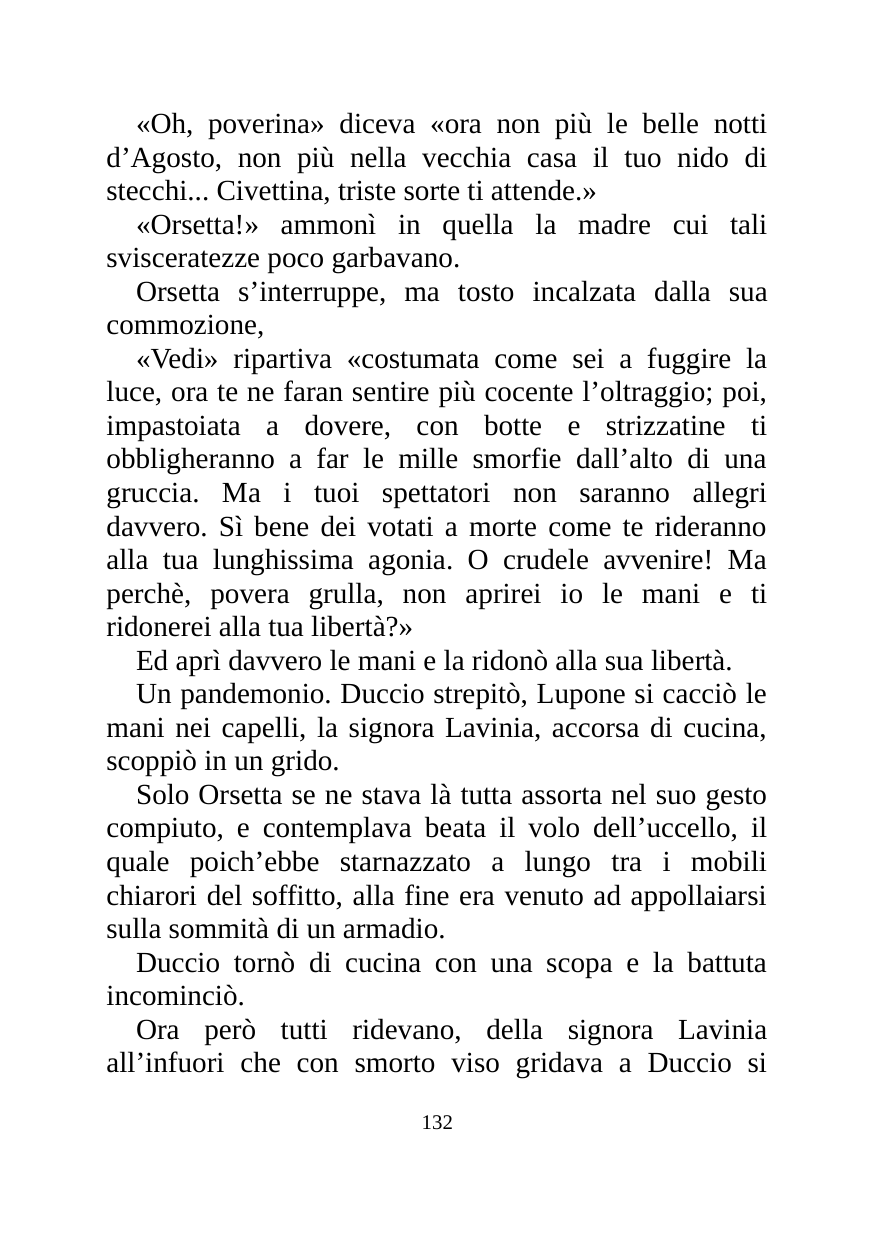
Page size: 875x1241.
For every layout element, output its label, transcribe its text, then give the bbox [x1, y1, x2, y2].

text «Oh, poverina» diceva «ora non più le belle notti d’Agosto, non più nella vecchia casa il tuo nido di stecchi... Civettina, triste sorte ti attende.» [106, 106, 768, 207]
text Ora però tutti ridevano, della signora Lavinia all’infuori che con smorto viso gridava a Duccio si [106, 1012, 768, 1079]
text Duccio tornò di cucina con una scopa e la battuta incominciò. [106, 945, 768, 1012]
text Ed aprì davvero le mani e la ridonò alla sua libertà. [106, 643, 768, 676]
text «Orsetta!» ammonì in quella la madre cui tali svisceratezze poco garbavano. [106, 207, 768, 274]
text Solo Orsetta se ne stava là tutta assorta nel suo gesto compiuto, e contemplava beata il volo dell’uccello, il quale poich’ebbe starnazzato a lungo tra i mobili chiarori del soffitto, alla fine era venuto ad appollaiarsi sulla sommità di un armadio. [106, 777, 768, 945]
text «Vedi» ripartiva «costumata come sei a fuggire la luce, ora te ne faran sentire più cocente l’oltraggio; poi, impastoiata a dovere, con botte e strizzatine ti obbligheranno a far le mille smorfie dall’alto di una gruccia. Ma i tuoi spettatori non saranno allegri davvero. Sì bene dei votati a morte come te rideranno alla tua lunghissima agonia. O crudele avvenire! Ma perchè, povera grulla, non aprirei io le mani e ti ridonerei alla tua libertà?» [106, 341, 768, 643]
text Orsetta s’interruppe, ma tosto incalzata dalla sua commozione, [106, 274, 768, 341]
text Un pandemonio. Duccio strepitò, Lupone si cacciò le mani nei capelli, la signora Lavinia, accorsa di cucina, scoppiò in un grido. [106, 676, 768, 777]
